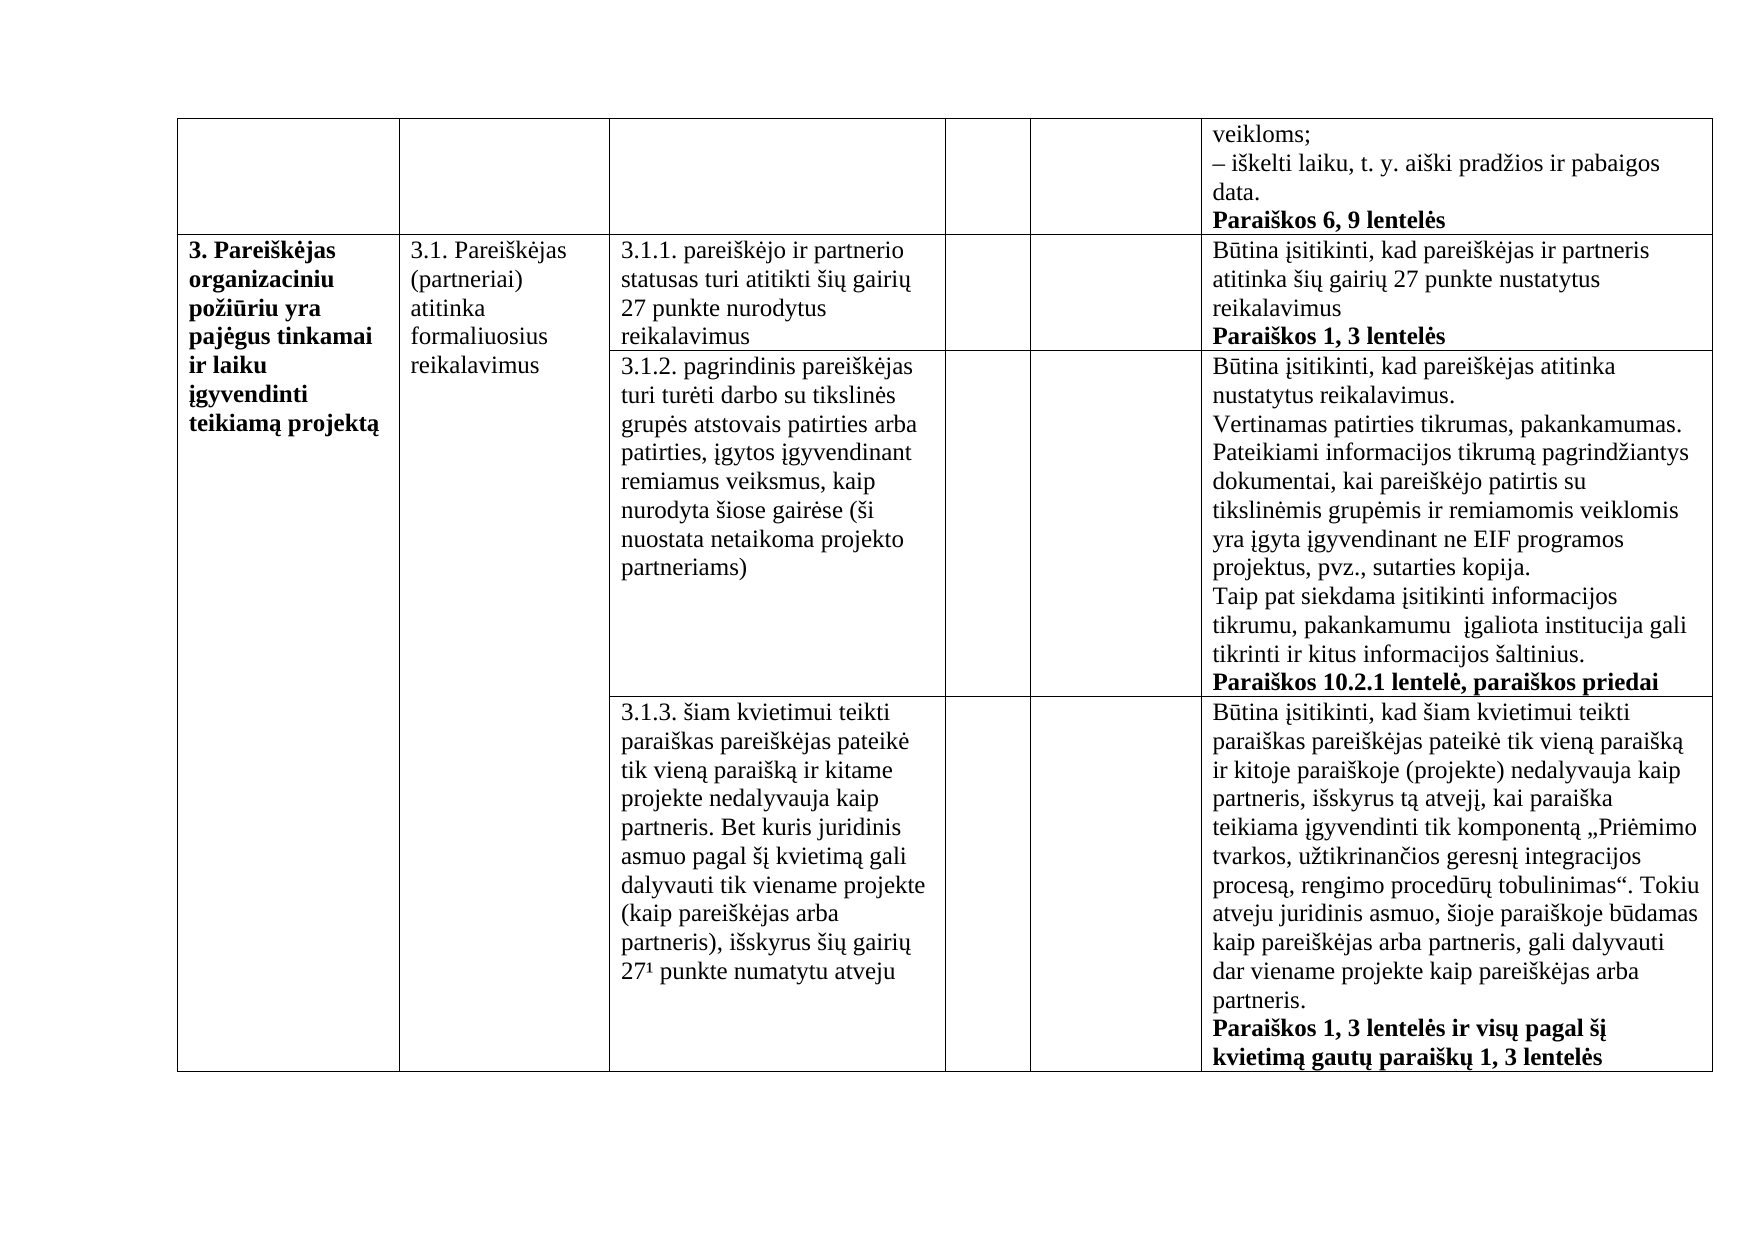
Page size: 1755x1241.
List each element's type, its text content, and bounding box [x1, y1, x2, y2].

table_cell 3. Pareiškėjas organizaciniu požiūriu yra pajėgus tinkamai ir laiku įgyvendinti teikiamą projektą [178, 235, 399, 1071]
table_cell [946, 235, 1030, 350]
table_cell [946, 119, 1030, 234]
table_cell 3.1.1. pareiškėjo ir partnerio statusas turi atitikti šių gairių 27 punkte nurodytus reikalavimus [610, 235, 945, 350]
table_cell Būtina įsitikinti, kad šiam kvietimui teikti paraiškas pareiškėjas pateikė tik vieną paraišką ir kitoje paraiškoje (projekte) nedalyvauja kaip partneris, išskyrus tą atvejį, kai paraiška teikiama įgyvendinti tik komponentą „Priėmimo tvarkos, užtikrinančios geresnį integracijos procesą, rengimo procedūrų tobulinimas“. Tokiu atveju juridinis asmuo, šioje paraiškoje būdamas kaip pareiškėjas arba partneris, gali dalyvauti dar viename projekte kaip pareiškėjas arba partneris. Paraiškos 1, 3 lentelės ir visų pagal šį kvietimą gautų paraiškų 1, 3 lentelės [1202, 697, 1712, 1071]
table_cell [1031, 119, 1201, 234]
table_cell [1031, 235, 1201, 350]
table_cell [610, 119, 945, 234]
table_cell [946, 351, 1030, 696]
table_cell 3.1.3. šiam kvietimui teikti paraiškas pareiškėjas pateikė tik vieną paraišką ir kitame projekte nedalyvauja kaip partneris. Bet kuris juridinis asmuo pagal šį kvietimą gali dalyvauti tik viename projekte (kaip pareiškėjas arba partneris), išskyrus šių gairių 27¹ punkte numatytu atveju [610, 697, 945, 1071]
table_cell [178, 119, 399, 234]
table_cell Būtina įsitikinti, kad pareiškėjas ir partneris atitinka šių gairių 27 punkte nustatytus reikalavimus Paraiškos 1, 3 lentelės [1202, 235, 1712, 350]
table_cell 3.1.2. pagrindinis pareiškėjas turi turėti darbo su tikslinės grupės atstovais patirties arba patirties, įgytos įgyvendinant remiamus veiksmus, kaip nurodyta šiose gairėse (ši nuostata netaikoma projekto partneriams) [610, 351, 945, 696]
table_cell [1031, 697, 1201, 1071]
table_cell [946, 697, 1030, 1071]
table_cell veikloms; – iškelti laiku, t. y. aiški pradžios ir pabaigos data. Paraiškos 6, 9 lentelės [1202, 119, 1712, 234]
table_cell [400, 119, 609, 234]
table_cell Būtina įsitikinti, kad pareiškėjas atitinka nustatytus reikalavimus. Vertinamas patirties tikrumas, pakankamumas. Pateikiami informacijos tikrumą pagrindžiantys dokumentai, kai pareiškėjo patirtis su tikslinėmis grupėmis ir remiamomis veiklomis yra įgyta įgyvendinant ne EIF programos projektus, pvz., sutarties kopija. Taip pat siekdama įsitikinti informacijos tikrumu, pakankamumu įgaliota institucija gali tikrinti ir kitus informacijos šaltinius. Paraiškos 10.2.1 lentelė, paraiškos priedai [1202, 351, 1712, 696]
table_cell 3.1. Pareiškėjas (partneriai) atitinka formaliuosius reikalavimus [400, 235, 609, 1071]
table_cell [1031, 351, 1201, 696]
